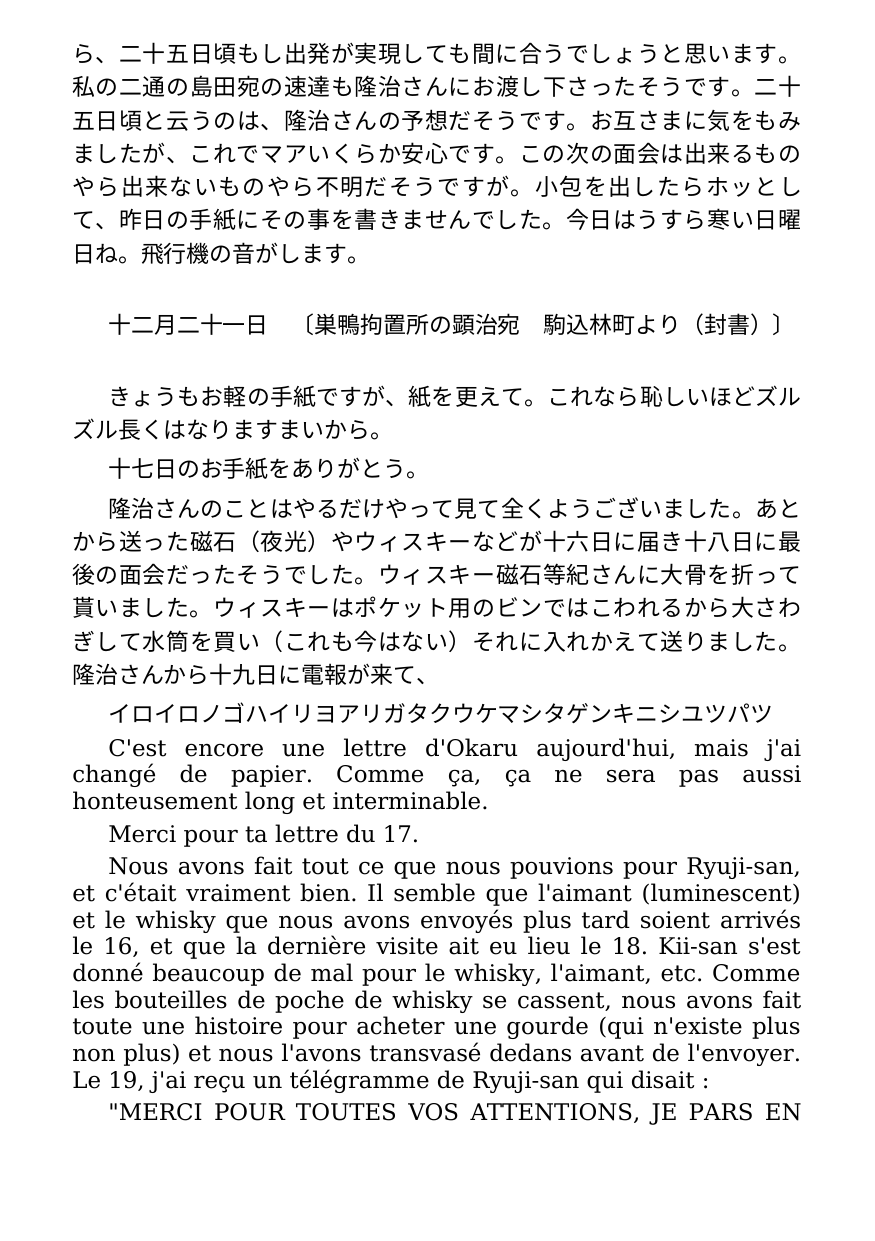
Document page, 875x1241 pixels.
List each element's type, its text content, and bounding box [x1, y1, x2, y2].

text Nous avons fait tout ce que nous pouvions pour Ryuji-san, et c'était vraiment bien. Il semble que l'aimant (luminescent) et le whisky que nous avons envoyés plus tard soient arrivés le 16, et que la dernière visite ait eu lieu le 18. Kii-san s'est donné beaucoup de mal pour le whisky, l'aimant, etc. Comme les bouteilles de poche de whisky se cassent, nous avons fait toute une histoire pour acheter une gourde (qui n'existe plus non plus) et nous l'avons transvasé dedans avant de l'envoyer. Le 19, j'ai reçu un télégramme de Ryuji-san qui disait : [72, 853, 802, 1093]
text ら、二十五日頃もし出発が実現しても間に合うでしょうと思います。私の二通の島田宛の速達も隆治さんにお渡し下さったそうです。二十五日頃と云うのは、隆治さんの予想だそうです。お互さまに気をもみましたが、これでマアいくらか安心です。この次の面会は出来るものやら出来ないものやら不明だそうですが。小包を出したらホッとして、昨日の手紙にその事を書きませんでした。今日はうすら寒い日曜日ね。飛行機の音がします。 [72, 36, 802, 269]
text 隆治さんのことはやるだけやって見て全くようございました。あとから送った磁石（夜光）やウィスキーなどが十六日に届き十八日に最後の面会だったそうでした。ウィスキー磁石等紀さんに大骨を折って貰いました。ウィスキーはポケット用のビンではこわれるから大さわぎして水筒を買い（これも今はない）それに入れかえて送りました。隆治さんから十九日に電報が来て、 [72, 491, 802, 690]
text "MERCI POUR TOUTES VOS ATTENTIONS, JE PARS EN [72, 1099, 802, 1126]
text きょうもお軽の手紙ですが、紙を更えて。これなら恥しいほどズルズル長くはなりますまいから。 [72, 379, 802, 445]
text イロイロノゴハイリヨアリガタクウケマシタゲンキニシユツパツ [72, 696, 802, 729]
text Merci pour ta lettre du 17. [72, 821, 802, 848]
text C'est encore une lettre d'Okaru aujourd'hui, mais j'ai changé de papier. Comme ça, ça ne sera pas aussi honteusement long et interminable. [72, 735, 802, 815]
text 十二月二十一日 〔巣鴨拘置所の顕治宛 駒込林町より（封書）〕 [72, 307, 802, 340]
text 十七日のお手紙をありがとう。 [72, 451, 802, 484]
